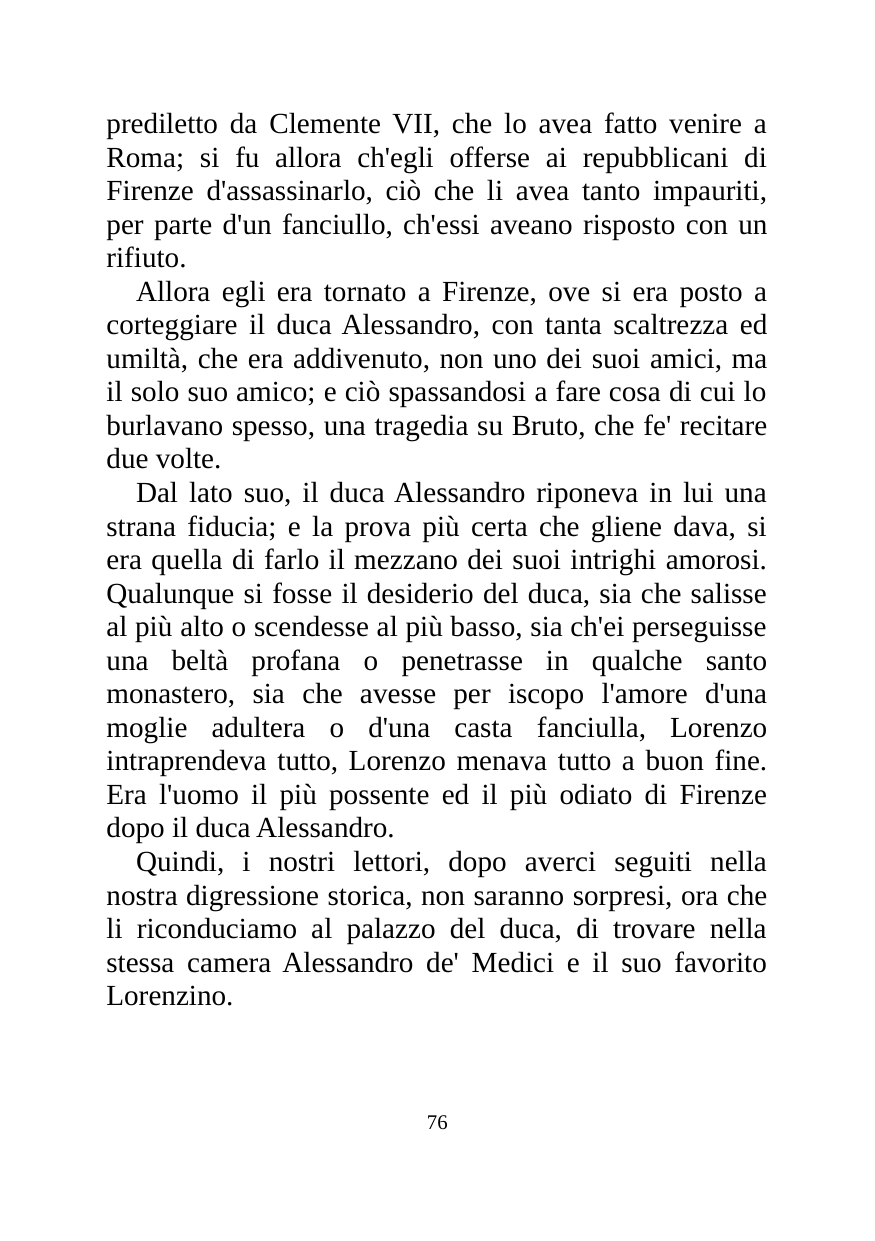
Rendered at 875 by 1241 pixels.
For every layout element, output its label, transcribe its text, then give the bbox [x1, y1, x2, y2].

text prediletto da Clemente VII, che lo avea fatto venire a Roma; si fu allora ch'egli offerse ai repubblicani di Firenze d'assassinarlo, ciò che li avea tanto impauriti, per parte d'un fanciullo, ch'essi aveano risposto con un rifiuto. [106, 106, 768, 274]
text Quindi, i nostri lettori, dopo averci seguiti nella nostra digressione storica, non saranno sorpresi, ora che li riconduciamo al palazzo del duca, di trovare nella stessa camera Alessandro de' Medici e il suo favorito Lorenzino. [106, 844, 768, 1012]
text Allora egli era tornato a Firenze, ove si era posto a corteggiare il duca Alessandro, con tanta scaltrezza ed umiltà, che era addivenuto, non uno dei suoi amici, ma il solo suo amico; e ciò spassandosi a fare cosa di cui lo burlavano spesso, una tragedia su Bruto, che fe' recitare due volte. [106, 274, 768, 475]
text Dal lato suo, il duca Alessandro riponeva in lui una strana fiducia; e la prova più certa che gliene dava, si era quella di farlo il mezzano dei suoi intrighi amorosi. Qualunque si fosse il desiderio del duca, sia che salisse al più alto o scendesse al più basso, sia ch'ei perseguisse una beltà profana o penetrasse in qualche santo monastero, sia che avesse per iscopo l'amore d'una moglie adultera o d'una casta fanciulla, Lorenzo intraprendeva tutto, Lorenzo menava tutto a buon fine. Era l'uomo il più possente ed il più odiato di Firenze dopo il duca Alessandro. [106, 475, 768, 844]
